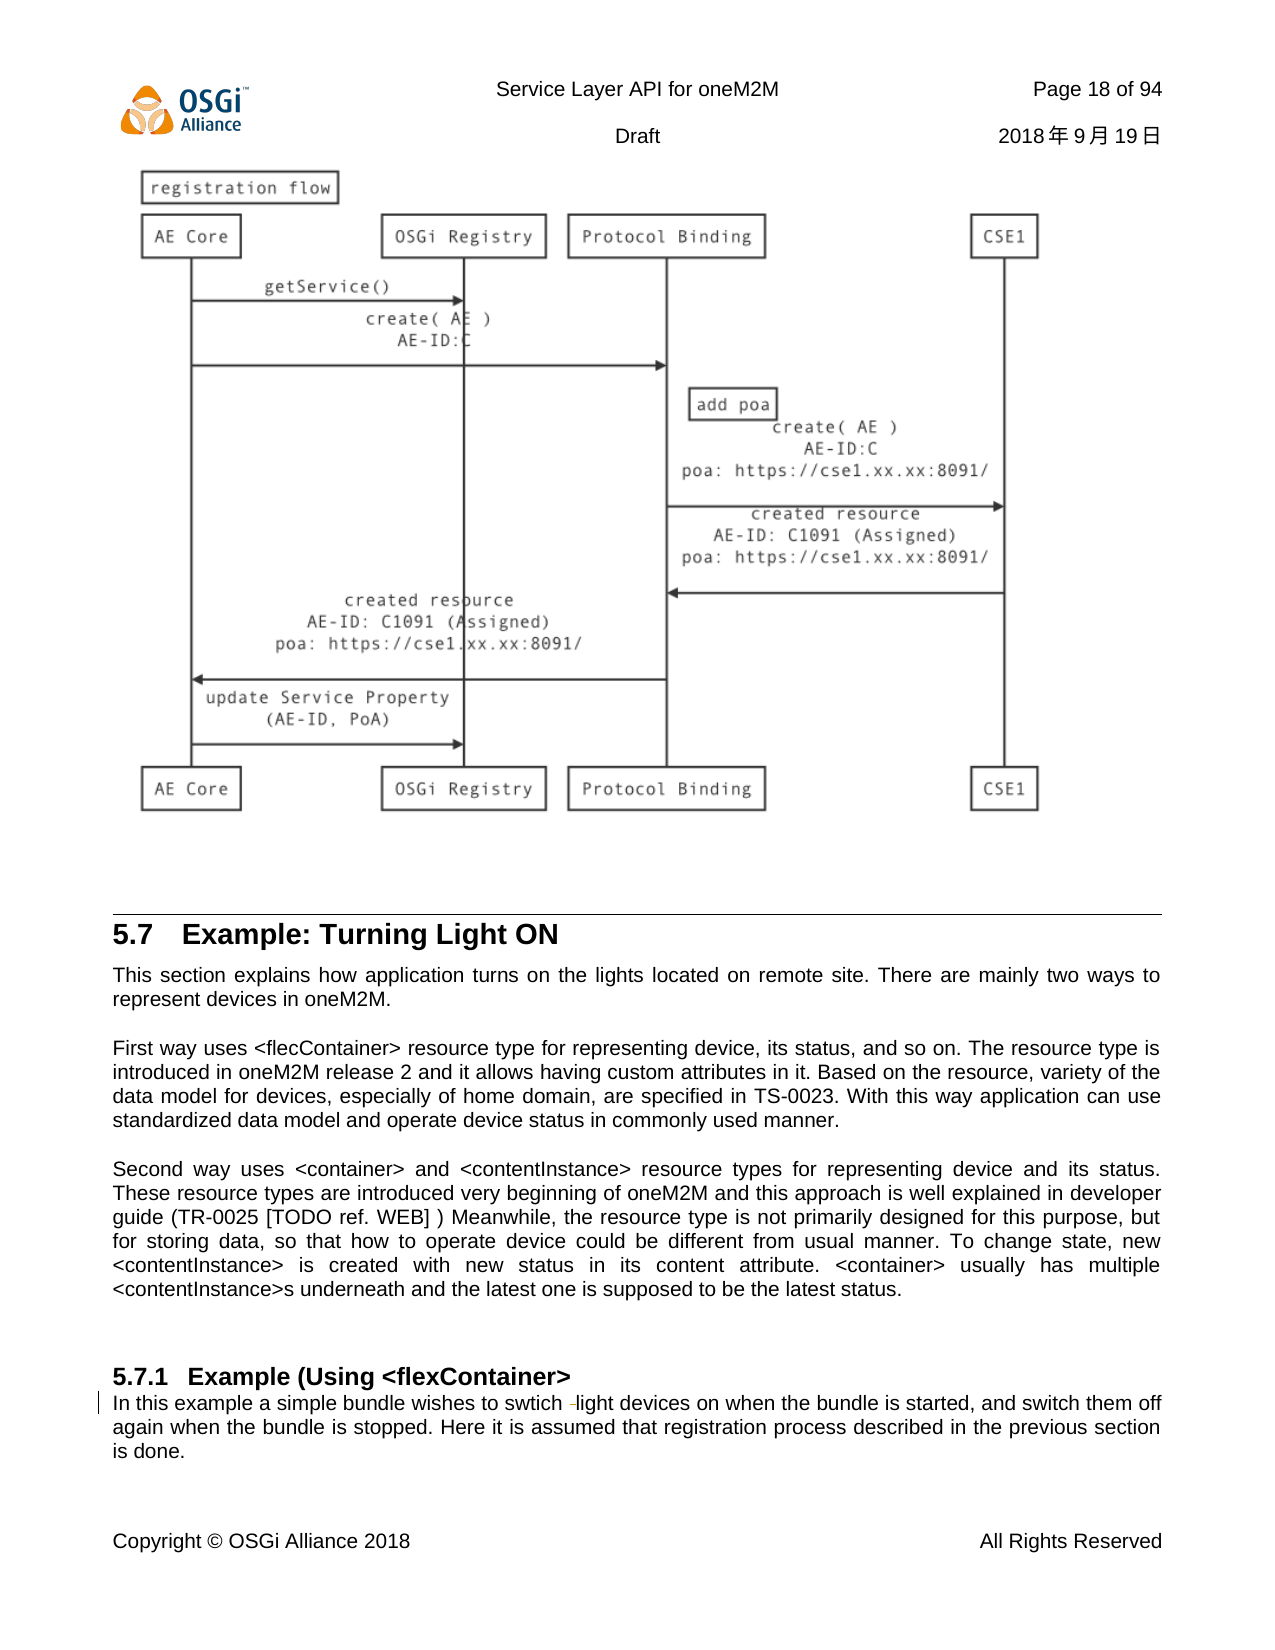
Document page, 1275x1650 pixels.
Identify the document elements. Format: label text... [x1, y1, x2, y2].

text First way uses <flecContainer> resource type for representing device, its status, and so on. The resource type is introduced in oneM2M release 2 and it allows having custom attributes in it. Based on the resource, variety of the data model for devices, especially of home domain, are specified in TS-0023. With this way application can use standardized data model and operate device status in commonly used manner. [112, 1036, 1162, 1132]
text In this example a simple bundle wishes to swtich light devices on when the bundle is started, and switch them off again when the bundle is stopped. Here it is assumed that registration process described in the previous section is done. [112, 1391, 1162, 1462]
subtitle Example (Using <flexContainer> [112, 1362, 1162, 1391]
text Second way uses <container> and <contentInstance> resource types for representing device and its status. These resource types are introduced very beginning of oneM2M and this approach is well explained in developer guide (TR-0025 [TODO ref. WEB] ) Meanwhile, the resource type is not primarily designed for this purpose, but for storing data, so that how to operate device could be different from usual manner. To change state, new <contentInstance> is created with new status in its content attribute. <container> usually has multiple <contentInstance>s underneath and the latest one is supposed to be the latest status. [112, 1157, 1162, 1300]
picture [113, 78, 257, 142]
subtitle Example: Turning Light ON [112, 915, 1162, 950]
picture [112, 158, 1094, 837]
text This section explains how application turns on the lights located on remote site. There are mainly two ways to represent devices in oneM2M. [112, 963, 1162, 1011]
